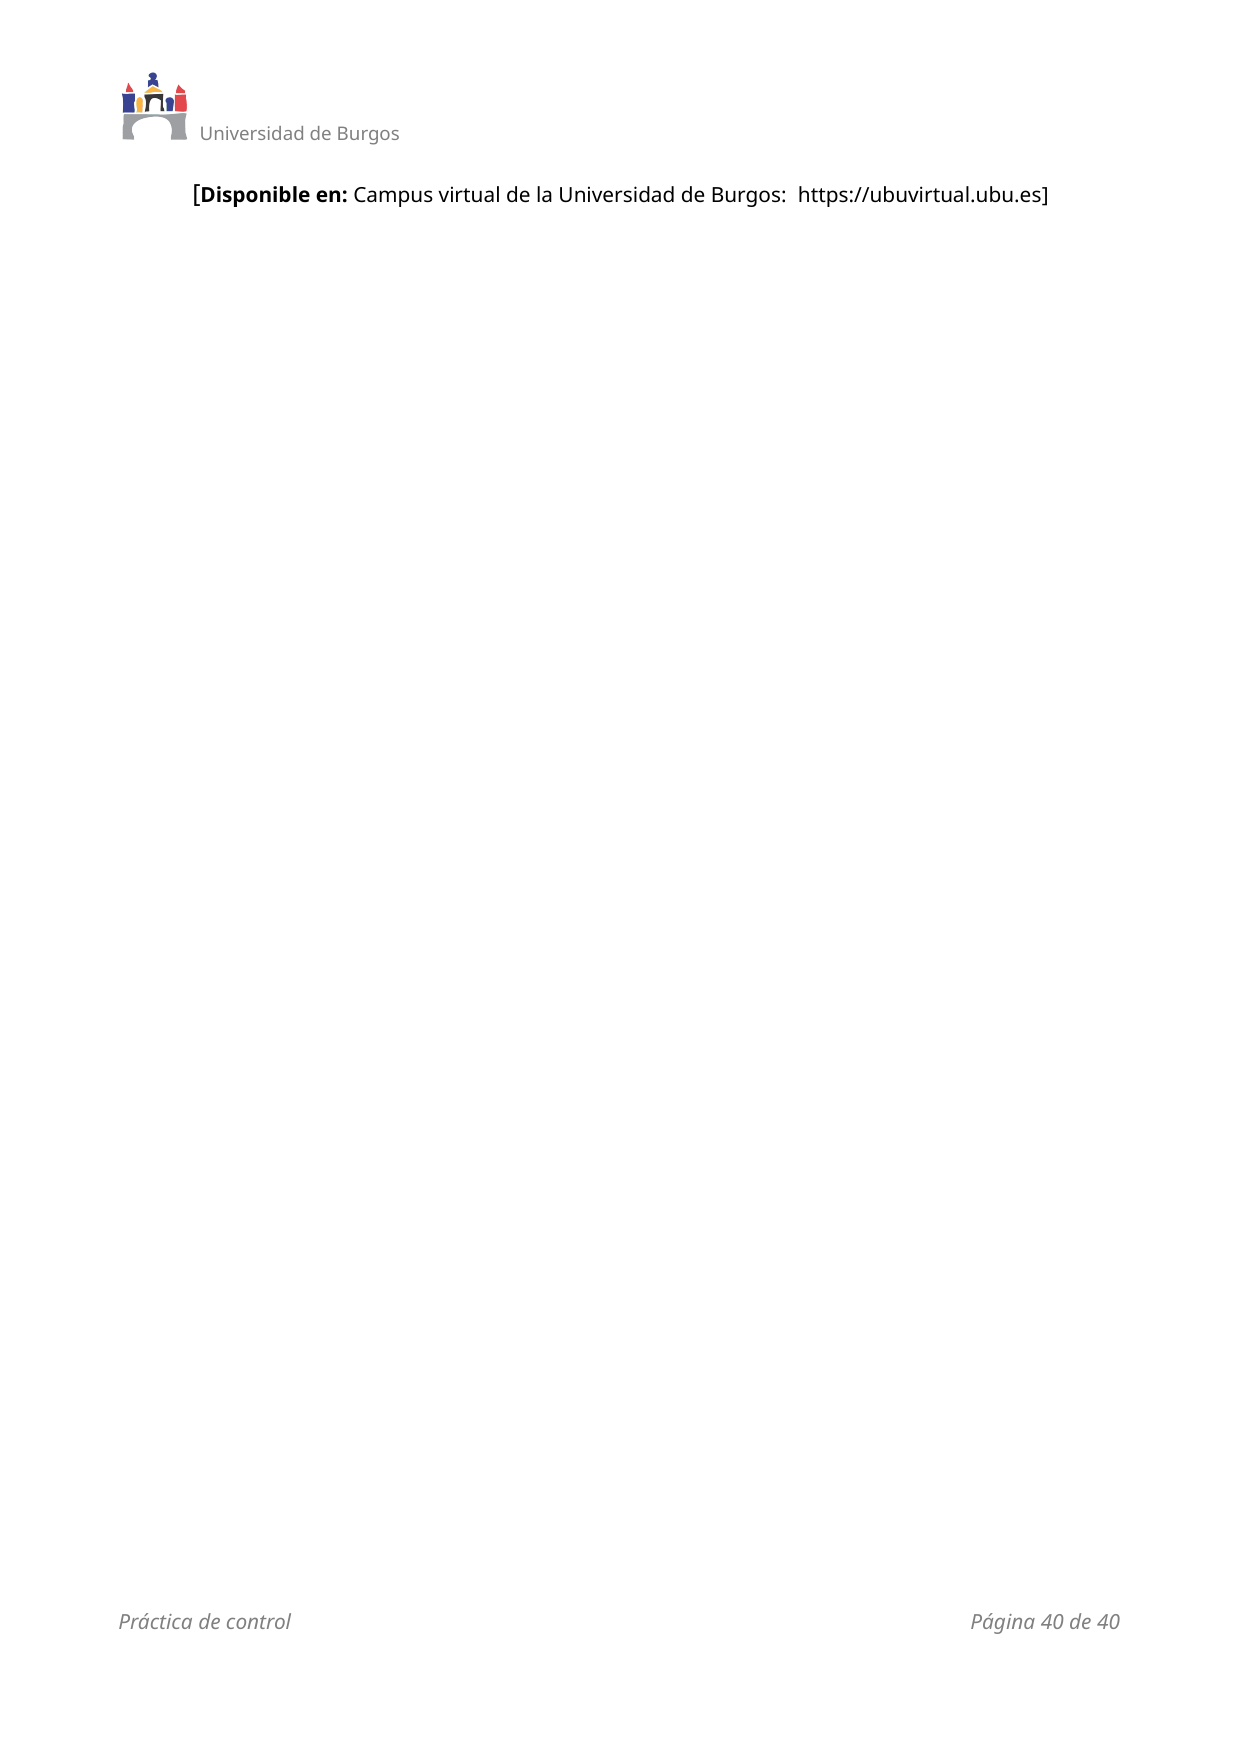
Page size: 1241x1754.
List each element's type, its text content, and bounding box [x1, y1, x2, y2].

picture [117, 72, 189, 142]
text [Disponible en: Campus virtual de la Universidad de Burgos: https://ubuvirtual.ubu.es] [118, 176, 1122, 210]
